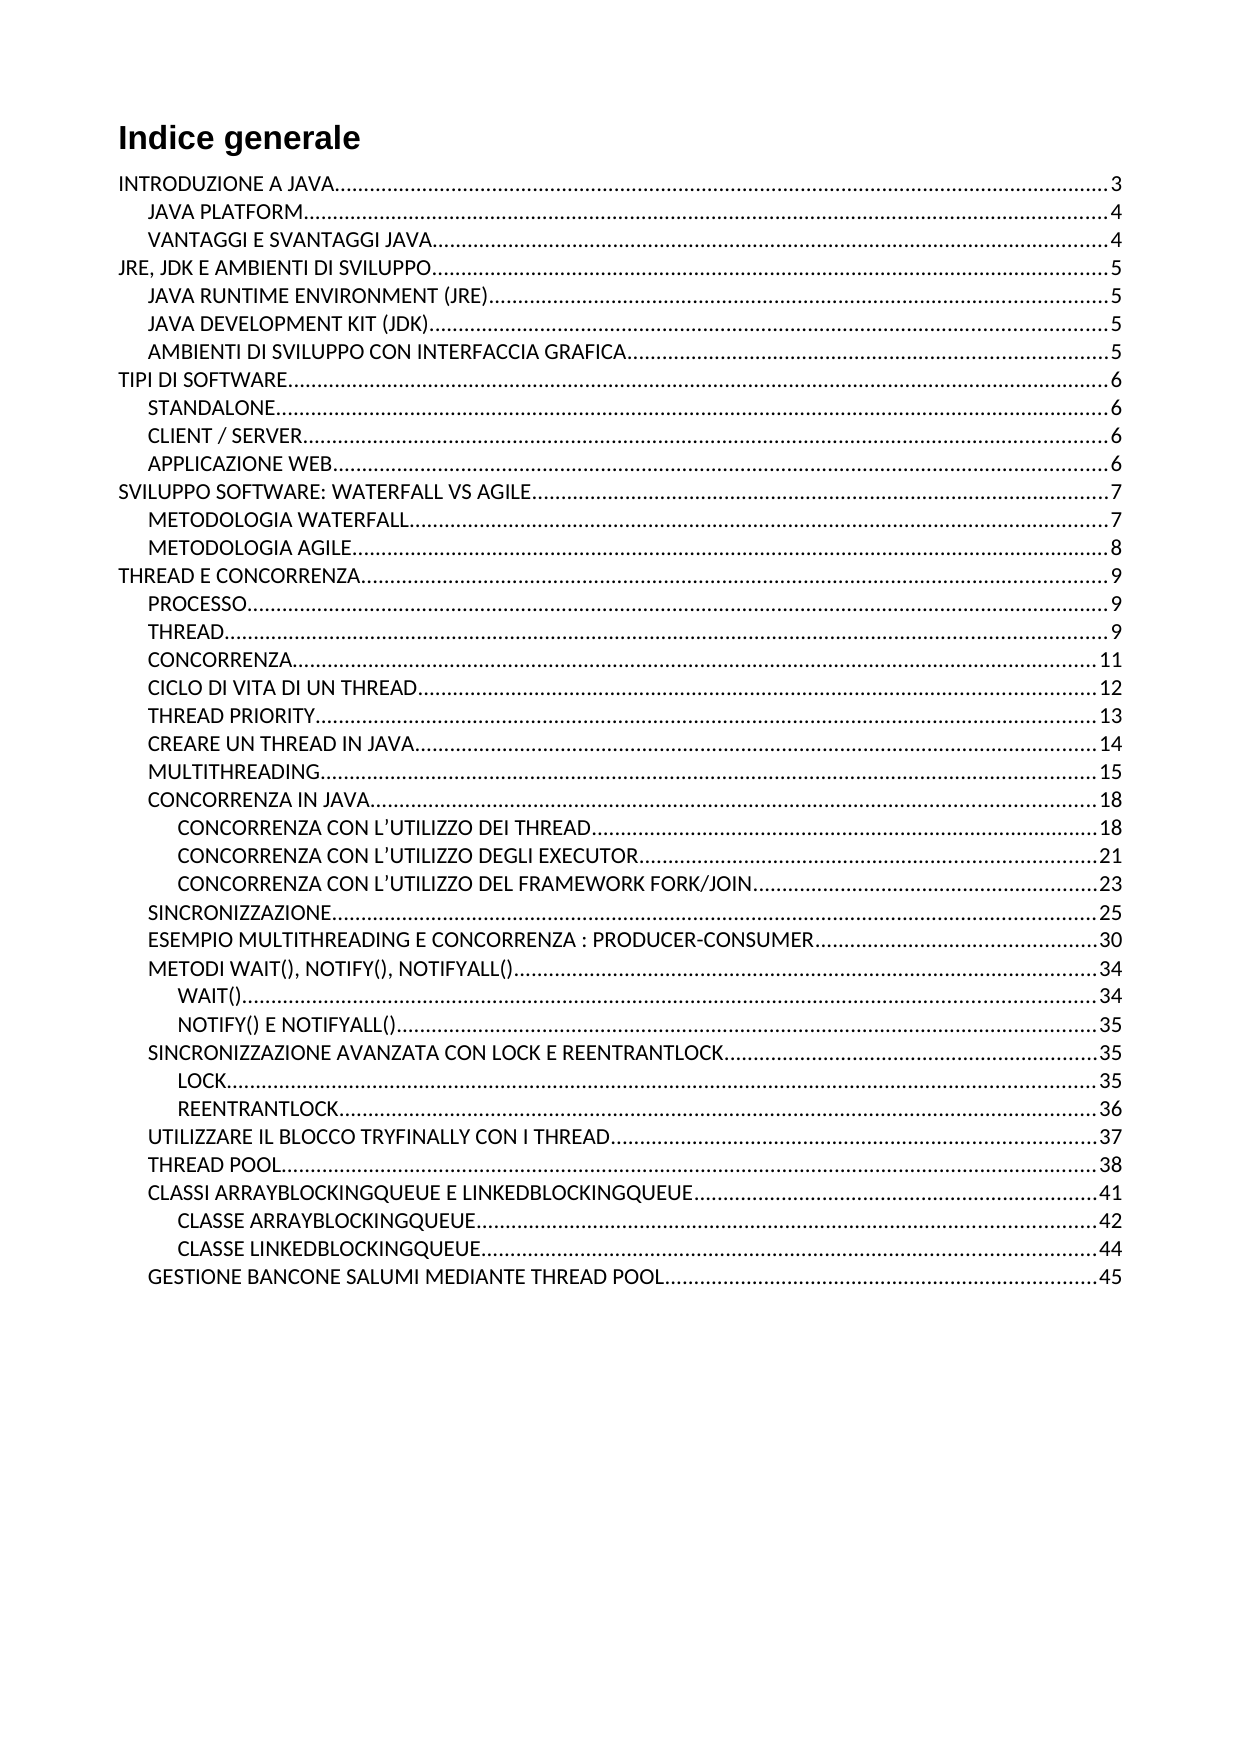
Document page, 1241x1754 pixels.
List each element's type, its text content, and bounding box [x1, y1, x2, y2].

text CREARE UN THREAD IN JAVA 14 [148, 729, 1122, 757]
text CLIENT / SERVER 6 [148, 421, 1122, 449]
text JRE, JDK E AMBIENTI DI SVILUPPO 5 [118, 253, 1122, 281]
text JAVA DEVELOPMENT KIT (JDK) 5 [148, 309, 1122, 337]
text METODOLOGIA WATERFALL 7 [148, 505, 1122, 533]
text SINCRONIZZAZIONE 25 [148, 898, 1122, 926]
text METODI WAIT(), NOTIFY(), NOTIFYALL() 34 [148, 954, 1122, 982]
text SVILUPPO SOFTWARE: WATERFALL VS AGILE 7 [118, 477, 1122, 505]
text CLASSI ARRAYBLOCKINGQUEUE E LINKEDBLOCKINGQUEUE 41 [148, 1178, 1122, 1206]
text CONCORRENZA CON L’UTILIZZO DEI THREAD 18 [177, 813, 1122, 842]
text THREAD PRIORITY 13 [148, 701, 1122, 729]
subtitle Indice generale [118, 118, 1122, 157]
text SINCRONIZZAZIONE AVANZATA CON LOCK E REENTRANTLOCK 35 [148, 1038, 1122, 1066]
text THREAD POOL 38 [148, 1150, 1122, 1178]
text CLASSE ARRAYBLOCKINGQUEUE 42 [177, 1206, 1122, 1234]
text STANDALONE 6 [148, 393, 1122, 421]
text THREAD E CONCORRENZA 9 [118, 561, 1122, 589]
text VANTAGGI E SVANTAGGI JAVA 4 [148, 225, 1122, 253]
text METODOLOGIA AGILE 8 [148, 533, 1122, 561]
text MULTITHREADING 15 [148, 757, 1122, 786]
text PROCESSO 9 [148, 589, 1122, 617]
text CONCORRENZA 11 [148, 645, 1122, 673]
text INTRODUZIONE A JAVA 3 [118, 169, 1122, 197]
text GESTIONE BANCONE SALUMI MEDIANTE THREAD POOL 45 [148, 1262, 1122, 1290]
text UTILIZZARE IL BLOCCO TRYFINALLY CON I THREAD 37 [148, 1122, 1122, 1150]
text REENTRANTLOCK 36 [177, 1094, 1122, 1122]
text CICLO DI VITA DI UN THREAD 12 [148, 673, 1122, 701]
text CONCORRENZA CON L’UTILIZZO DEGLI EXECUTOR 21 [177, 842, 1122, 869]
text TIPI DI SOFTWARE 6 [118, 365, 1122, 393]
text WAIT() 34 [177, 982, 1122, 1010]
text CONCORRENZA IN JAVA 18 [148, 786, 1122, 813]
text JAVA PLATFORM 4 [148, 197, 1122, 225]
text NOTIFY() E NOTIFYALL() 35 [177, 1010, 1122, 1038]
text THREAD 9 [148, 617, 1122, 645]
text JAVA RUNTIME ENVIRONMENT (JRE) 5 [148, 281, 1122, 309]
text CONCORRENZA CON L’UTILIZZO DEL FRAMEWORK FORK/JOIN 23 [177, 869, 1122, 898]
text APPLICAZIONE WEB 6 [148, 449, 1122, 477]
text CLASSE LINKEDBLOCKINGQUEUE 44 [177, 1234, 1122, 1262]
text AMBIENTI DI SVILUPPO CON INTERFACCIA GRAFICA 5 [148, 337, 1122, 365]
text LOCK 35 [177, 1066, 1122, 1094]
text ESEMPIO MULTITHREADING E CONCORRENZA : PRODUCER-CONSUMER 30 [148, 926, 1122, 954]
